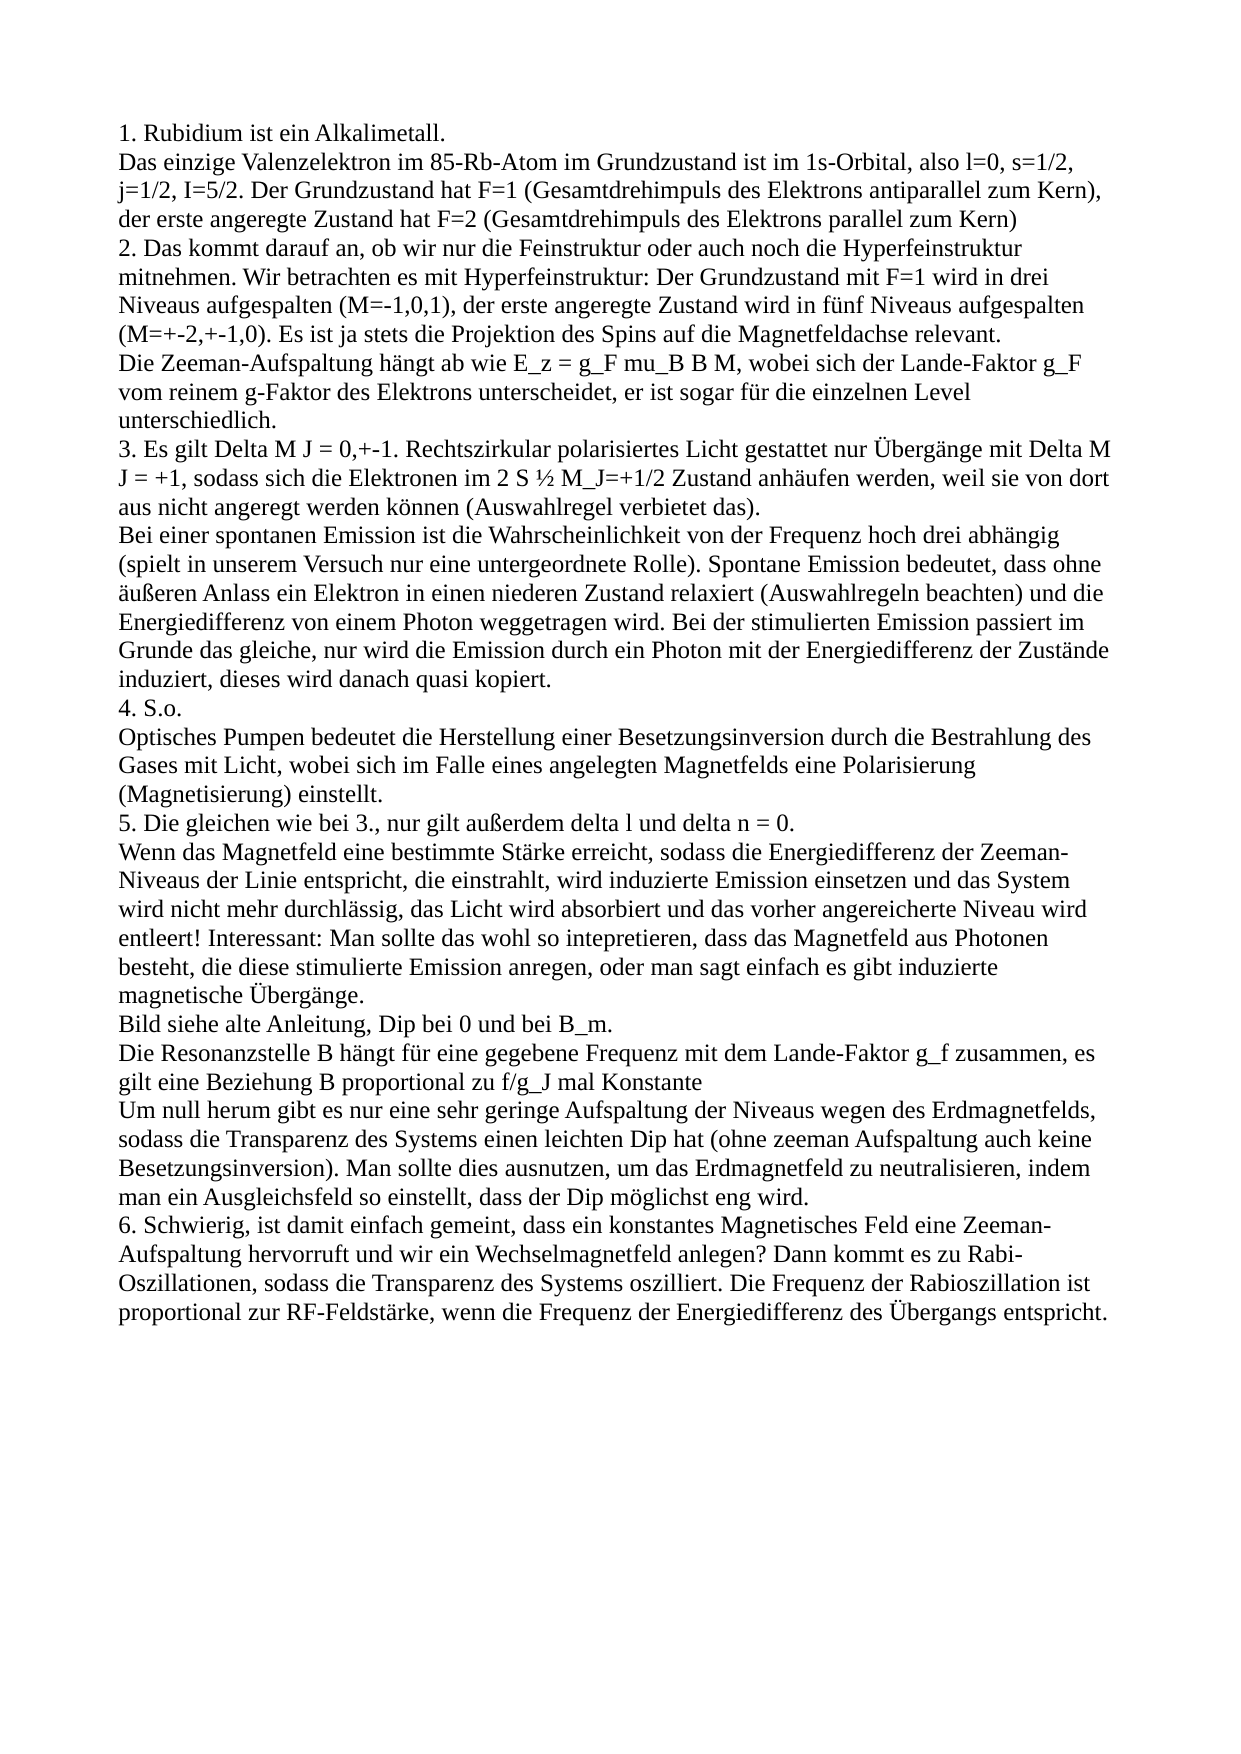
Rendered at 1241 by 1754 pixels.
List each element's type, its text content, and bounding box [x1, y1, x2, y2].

text 3. Es gilt Delta M J = 0,+-1. Rechtszirkular polarisiertes Licht gestattet nur Übergänge mit Delta M J = +1, sodass sich die Elektronen im 2 S ½ M_J=+1/2 Zustand anhäufen werden, weil sie von dort aus nicht angeregt werden können (Auswahlregel verbietet das). [118, 434, 1122, 521]
text Die Resonanzstelle B hängt für eine gegebene Frequenz mit dem Lande-Faktor g_f zusammen, es gilt eine Beziehung B proportional zu f/g_J mal Konstante [118, 1038, 1122, 1096]
text Bild siehe alte Anleitung, Dip bei 0 und bei B_m. [118, 1009, 1122, 1038]
text Um null herum gibt es nur eine sehr geringe Aufspaltung der Niveaus wegen des Erdmagnetfelds, sodass die Transparenz des Systems einen leichten Dip hat (ohne zeeman Aufspaltung auch keine Besetzungsinversion). Man sollte dies ausnutzen, um das Erdmagnetfeld zu neutralisieren, indem man ein Ausgleichsfeld so einstellt, dass der Dip möglichst eng wird. [118, 1096, 1122, 1211]
text 2. Das kommt darauf an, ob wir nur die Feinstruktur oder auch noch die Hyperfeinstruktur mitnehmen. Wir betrachten es mit Hyperfeinstruktur: Der Grundzustand mit F=1 wird in drei Niveaus aufgespalten (M=-1,0,1), der erste angeregte Zustand wird in fünf Niveaus aufgespalten (M=+-2,+-1,0). Es ist ja stets die Projektion des Spins auf die Magnetfeldachse relevant. [118, 233, 1122, 348]
text 5. Die gleichen wie bei 3., nur gilt außerdem delta l und delta n = 0. [118, 808, 1122, 837]
text Wenn das Magnetfeld eine bestimmte Stärke erreicht, sodass die Energiedifferenz der Zeeman-Niveaus der Linie entspricht, die einstrahlt, wird induzierte Emission einsetzen und das System wird nicht mehr durchlässig, das Licht wird absorbiert und das vorher angereicherte Niveau wird entleert! Interessant: Man sollte das wohl so intepretieren, dass das Magnetfeld aus Photonen besteht, die diese stimulierte Emission anregen, oder man sagt einfach es gibt induzierte magnetische Übergänge. [118, 837, 1122, 1009]
text 4. S.o. [118, 693, 1122, 722]
text Das einzige Valenzelektron im 85-Rb-Atom im Grundzustand ist im 1s-Orbital, also l=0, s=1/2, j=1/2, I=5/2. Der Grundzustand hat F=1 (Gesamtdrehimpuls des Elektrons antiparallel zum Kern), der erste angeregte Zustand hat F=2 (Gesamtdrehimpuls des Elektrons parallel zum Kern) [118, 147, 1122, 233]
text Bei einer spontanen Emission ist die Wahrscheinlichkeit von der Frequenz hoch drei abhängig (spielt in unserem Versuch nur eine untergeordnete Rolle). Spontane Emission bedeutet, dass ohne äußeren Anlass ein Elektron in einen niederen Zustand relaxiert (Auswahlregeln beachten) und die Energiedifferenz von einem Photon weggetragen wird. Bei der stimulierten Emission passiert im Grunde das gleiche, nur wird die Emission durch ein Photon mit der Energiedifferenz der Zustände induziert, dieses wird danach quasi kopiert. [118, 521, 1122, 693]
text Optisches Pumpen bedeutet die Herstellung einer Besetzungsinversion durch die Bestrahlung des Gases mit Licht, wobei sich im Falle eines angelegten Magnetfelds eine Polarisierung (Magnetisierung) einstellt. [118, 722, 1122, 808]
text Die Zeeman-Aufspaltung hängt ab wie E_z = g_F mu_B B M, wobei sich der Lande-Faktor g_F vom reinem g-Faktor des Elektrons unterscheidet, er ist sogar für die einzelnen Level unterschiedlich. [118, 348, 1122, 434]
text 1. Rubidium ist ein Alkalimetall. [118, 118, 1122, 147]
text 6. Schwierig, ist damit einfach gemeint, dass ein konstantes Magnetisches Feld eine Zeeman-Aufspaltung hervorruft und wir ein Wechselmagnetfeld anlegen? Dann kommt es zu Rabi-Oszillationen, sodass die Transparenz des Systems oszilliert. Die Frequenz der Rabioszillation ist proportional zur RF-Feldstärke, wenn die Frequenz der Energiedifferenz des Übergangs entspricht. [118, 1211, 1122, 1326]
